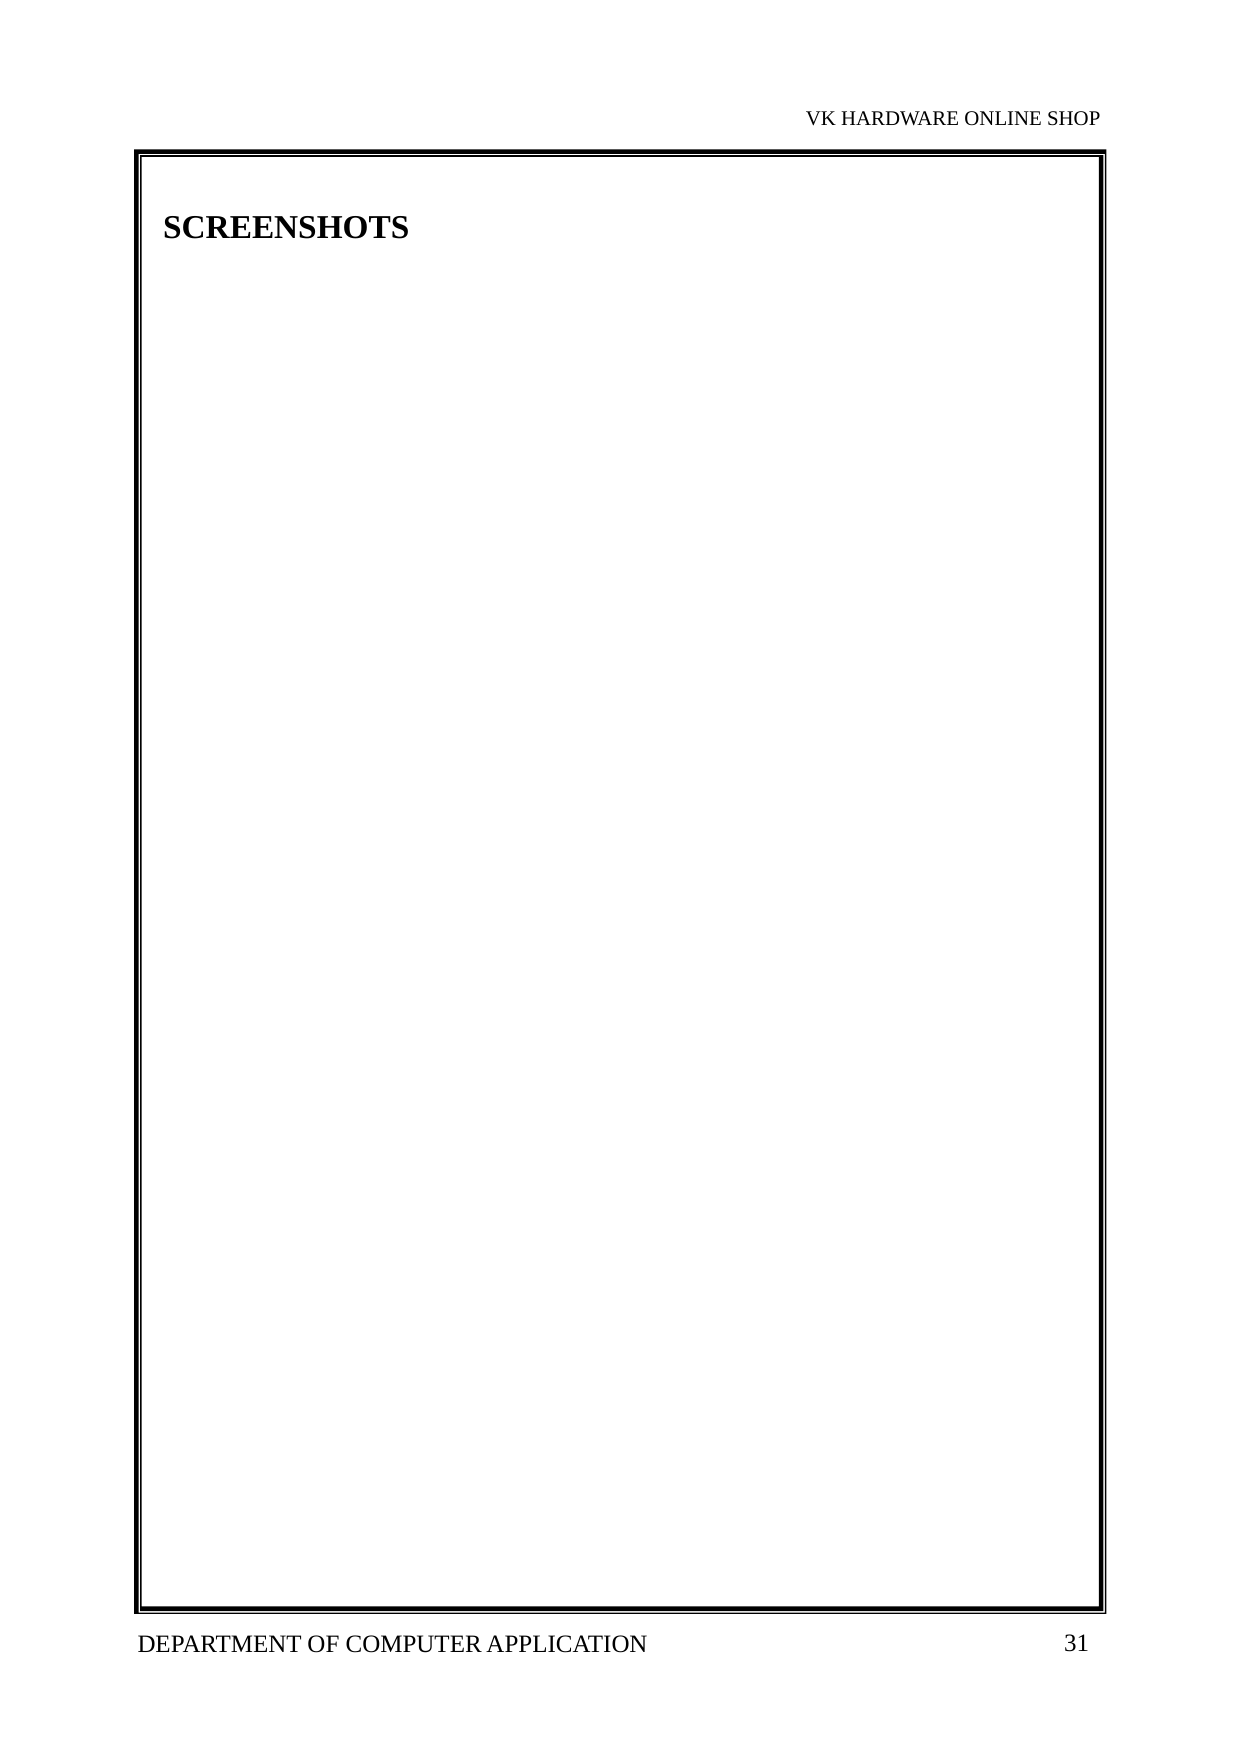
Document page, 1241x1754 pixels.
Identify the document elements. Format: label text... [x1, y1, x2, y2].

text VK HARDWARE ONLINE SHOP [652, 106, 1100, 130]
text 31 [1064, 1628, 1095, 1657]
text DEPARTMENT OF COMPUTER APPLICATION [137, 1629, 658, 1658]
text SCREENSHOTS [163, 207, 1082, 246]
